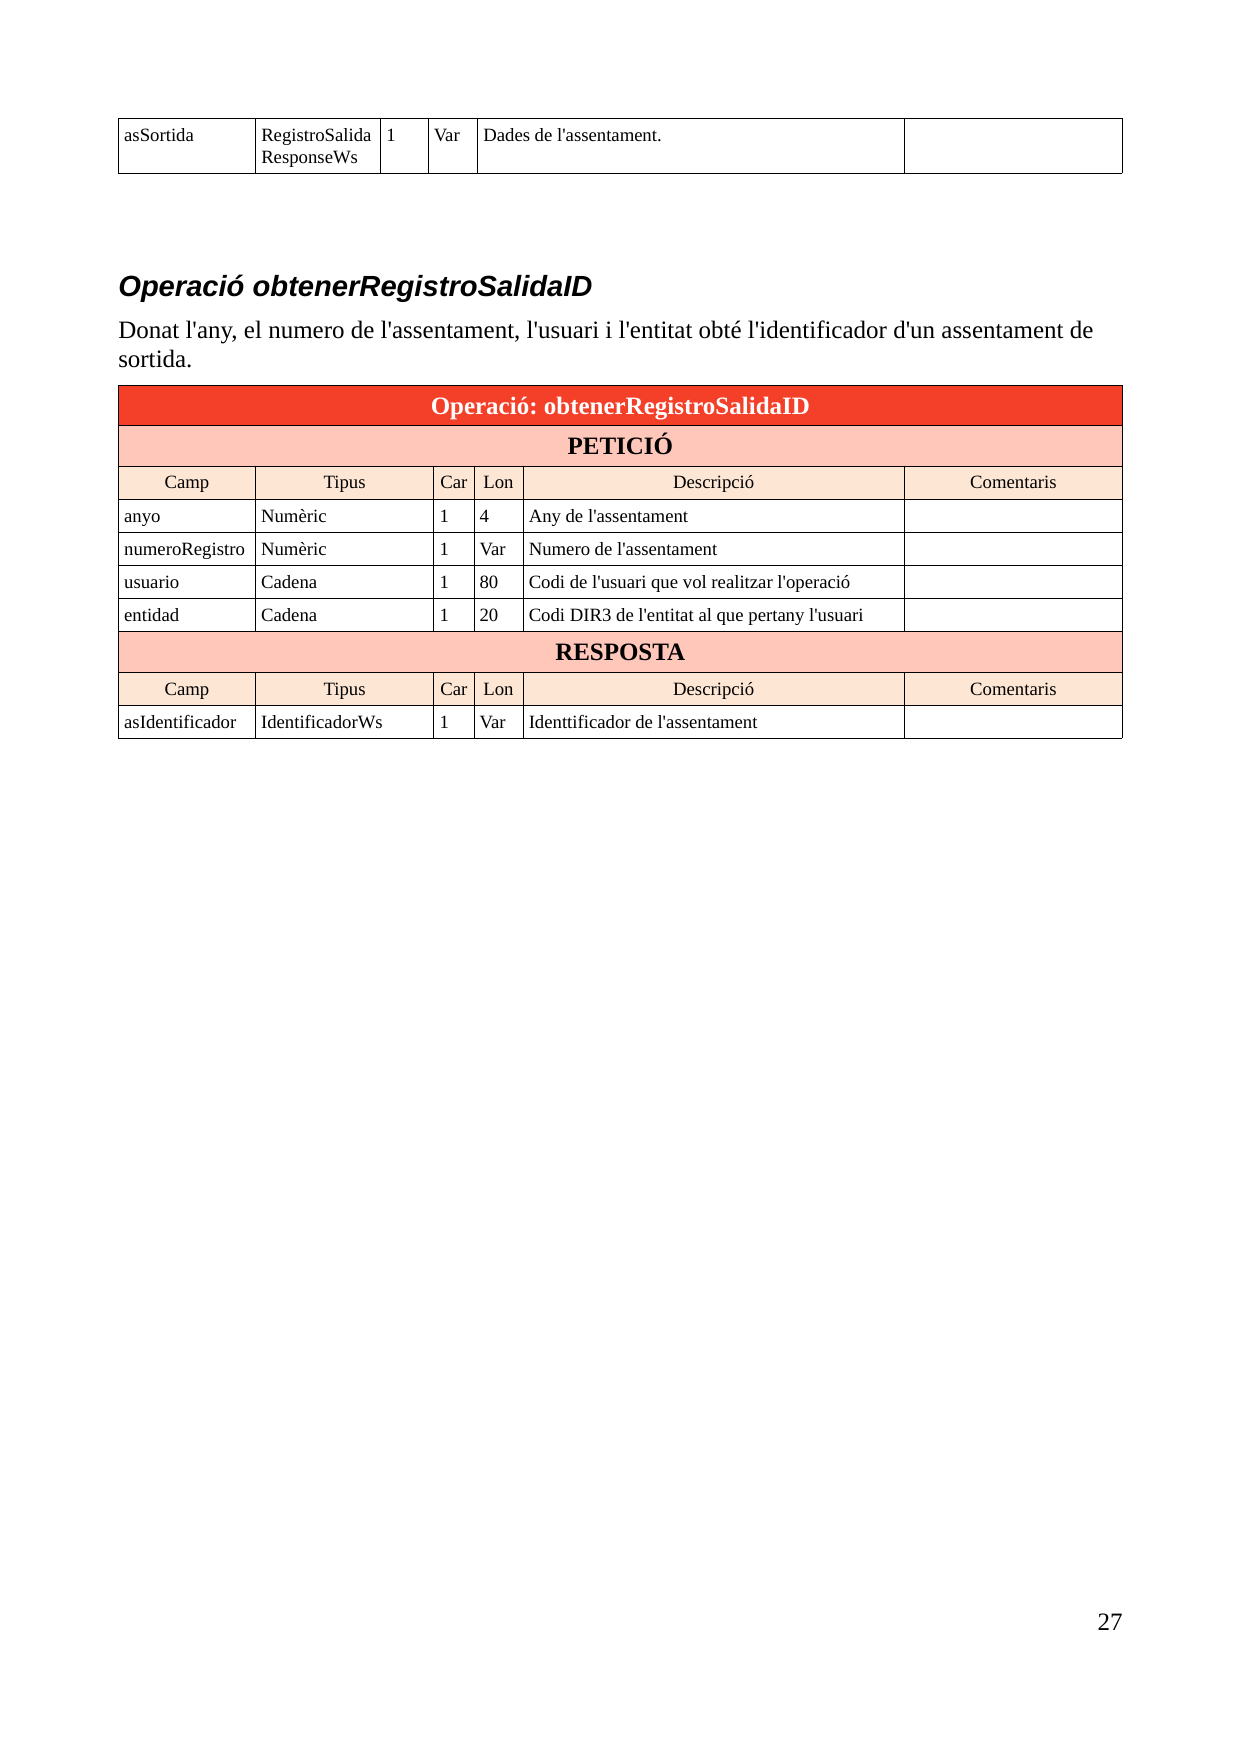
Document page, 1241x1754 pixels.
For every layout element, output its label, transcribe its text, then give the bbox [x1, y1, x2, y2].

table_cell Var [475, 706, 523, 738]
table_cell usuario [119, 566, 255, 598]
table_cell Cadena [256, 566, 433, 598]
table_cell [905, 566, 1122, 598]
table_cell 1 [434, 706, 474, 738]
table_cell Lon [475, 467, 523, 499]
table_cell 4 [475, 500, 523, 532]
table_cell 1 [434, 599, 474, 631]
table_cell anyo [119, 500, 255, 532]
table_cell asSortida [119, 119, 255, 173]
table_cell PETICIÓ [119, 426, 1122, 466]
table_cell Any de l'assentament [524, 500, 904, 532]
table_cell [905, 599, 1122, 631]
table_cell Codi de l'usuari que vol realitzar l'operació [524, 566, 904, 598]
table_header Operació: obtenerRegistroSalidaID [119, 386, 1122, 425]
table_cell 1 [434, 500, 474, 532]
table_cell RegistroSalidaResponseWs [256, 119, 380, 173]
table_cell [905, 533, 1122, 565]
table_cell [905, 706, 1122, 738]
table_cell Descripció [524, 673, 904, 705]
table_cell 80 [475, 566, 523, 598]
table_cell RESPOSTA [119, 632, 1122, 672]
table_cell Cadena [256, 599, 433, 631]
table_cell Var [429, 119, 477, 173]
table_cell Var [475, 533, 523, 565]
table_cell Car [434, 673, 474, 705]
table_cell Comentaris [905, 673, 1122, 705]
table_cell Car [434, 467, 474, 499]
table_cell entidad [119, 599, 255, 631]
table_cell Numèric [256, 533, 433, 565]
table_cell Comentaris [905, 467, 1122, 499]
table_cell Identtificador de l'assentament [524, 706, 904, 738]
table_cell 1 [434, 533, 474, 565]
table_cell Tipus [256, 673, 433, 705]
table_cell Descripció [524, 467, 904, 499]
table_cell asIdentificador [119, 706, 255, 738]
table_cell Lon [475, 673, 523, 705]
table_cell Numero de l'assentament [524, 533, 904, 565]
table_cell [905, 119, 1122, 173]
table_cell Camp [119, 467, 255, 499]
table_cell 1 [381, 119, 428, 173]
table_cell Camp [119, 673, 255, 705]
table_cell numeroRegistro [119, 533, 255, 565]
table_cell 1 [434, 566, 474, 598]
table_cell Dades de l'assentament. [478, 119, 904, 173]
subtitle Operació obtenerRegistroSalidaID [118, 269, 1122, 302]
text Donat l'any, el numero de l'assentament, l'usuari i l'entitat obté l'identificador d'un assentament de sortida. [118, 315, 1122, 372]
table_cell IdentificadorWs [256, 706, 433, 738]
table_cell Codi DIR3 de l'entitat al que pertany l'usuari [524, 599, 904, 631]
table_cell 20 [475, 599, 523, 631]
table_cell [905, 500, 1122, 532]
table_cell Tipus [256, 467, 433, 499]
table_cell Numèric [256, 500, 433, 532]
